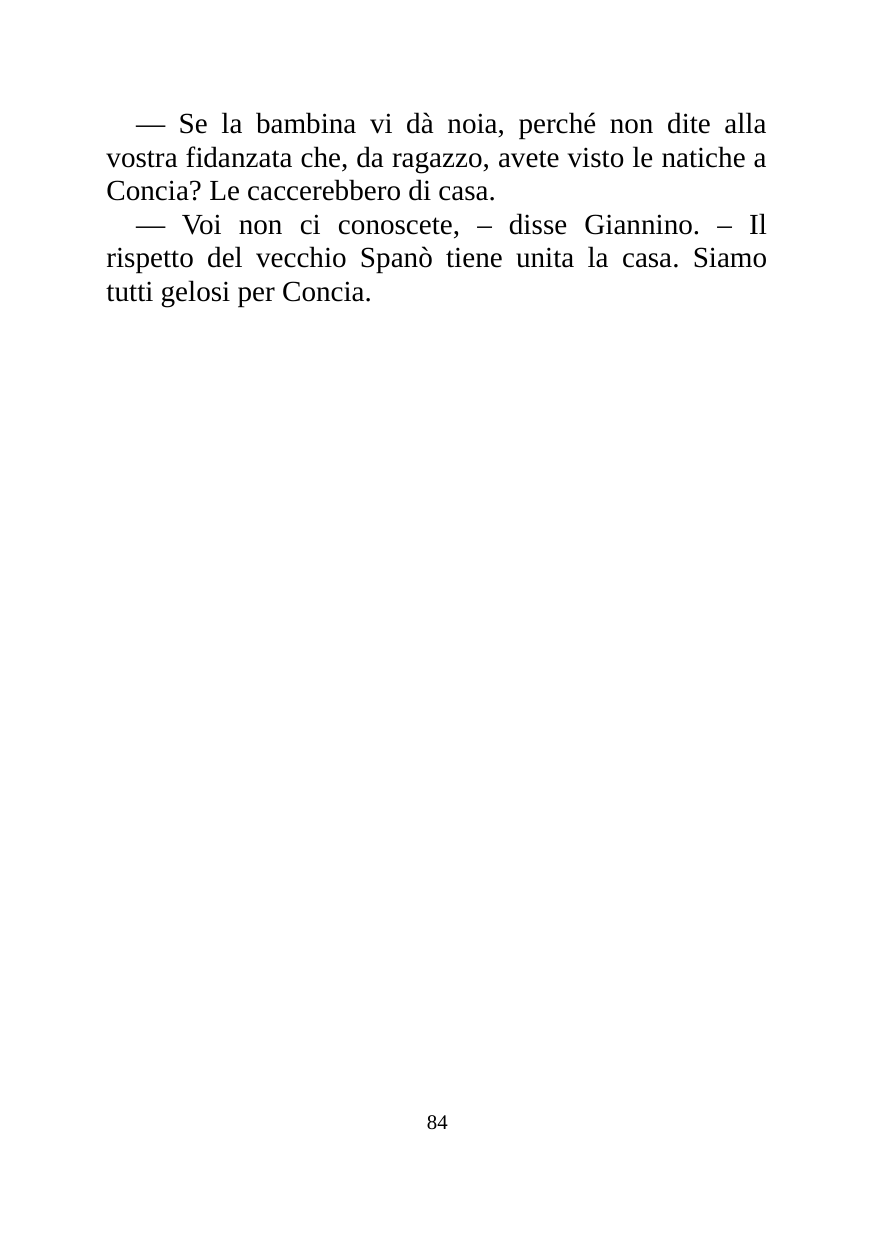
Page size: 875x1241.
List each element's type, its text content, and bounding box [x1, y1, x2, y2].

text — Voi non ci conoscete, – disse Giannino. – Il rispetto del vecchio Spanò tiene unita la casa. Siamo tutti gelosi per Concia. [106, 207, 768, 307]
text — Se la bambina vi dà noia, perché non dite alla vostra fidanzata che, da ragazzo, avete visto le natiche a Concia? Le caccerebbero di casa. [106, 106, 768, 207]
